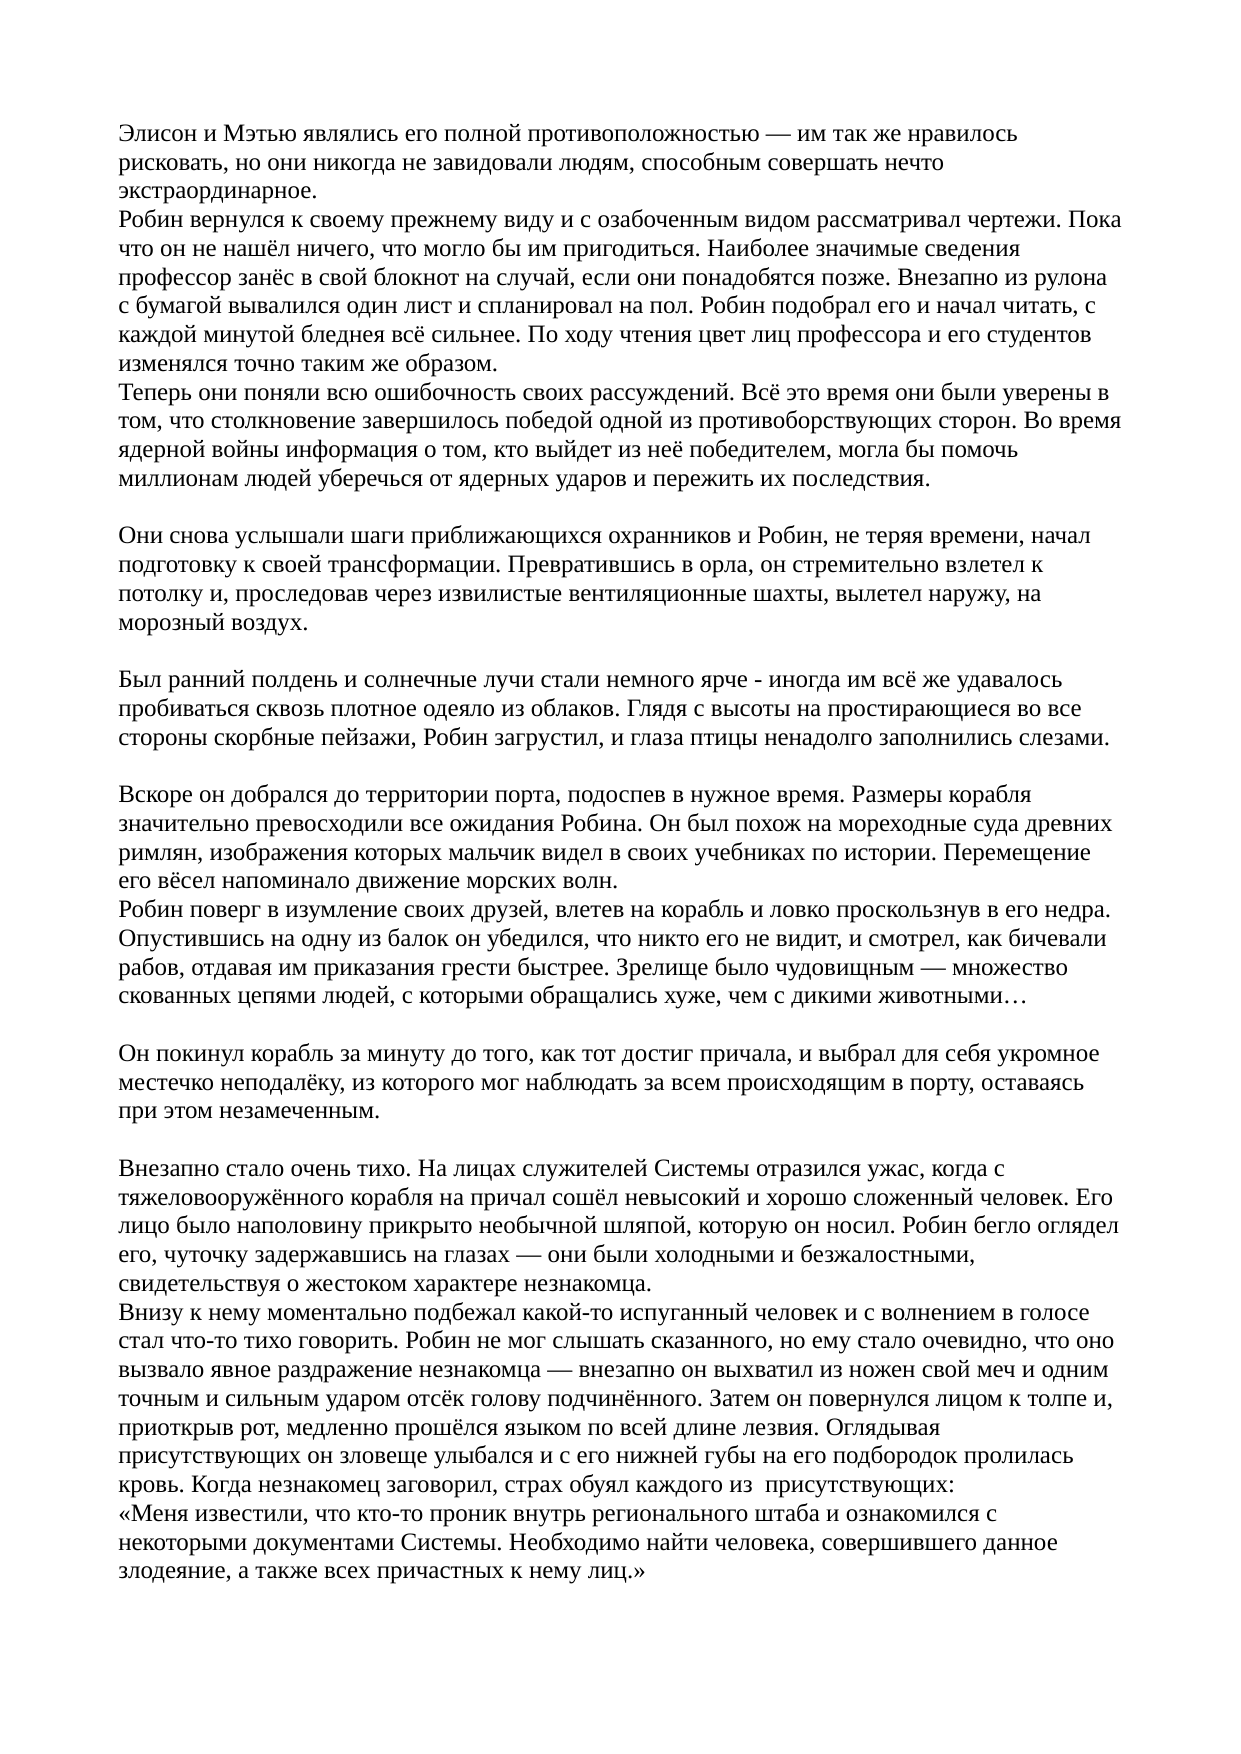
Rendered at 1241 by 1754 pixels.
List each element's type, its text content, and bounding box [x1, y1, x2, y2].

text Вскоре он добрался до территории порта, подоспев в нужное время. Размеры корабля значительно превосходили все ожидания Робина. Он был похож на мореходные суда древних римлян, изображения которых мальчик видел в своих учебниках по истории. Перемещение его вёсел напоминало движение морских волн. [118, 779, 1122, 894]
text Внизу к нему моментально подбежал какой-то испуганный человек и с волнением в голосе стал что-то тихо говорить. Робин не мог слышать сказанного, но ему стало очевидно, что оно вызвало явное раздражение незнакомца — внезапно он выхватил из ножен свой меч и одним точным и сильным ударом отсёк голову подчинённого. Затем он повернулся лицом к толпе и, приоткрыв рот, медленно прошёлся языком по всей длине лезвия. Оглядывая присутствующих он зловеще улыбался и с его нижней губы на его подбородок пролилась кровь. Когда незнакомец заговорил, страх обуял каждого из присутствующих: [118, 1297, 1122, 1498]
text Внезапно стало очень тихо. На лицах служителей Системы отразился ужас, когда с тяжеловооружённого корабля на причал сошёл невысокий и хорошо сложенный человек. Его лицо было наполовину прикрыто необычной шляпой, которую он носил. Робин бегло оглядел его, чуточку задержавшись на глазах — они были холодными и безжалостными, свидетельствуя о жестоком характере незнакомца. [118, 1153, 1122, 1297]
text Робин вернулся к своему прежнему виду и с озабоченным видом рассматривал чертежи. Пока что он не нашёл ничего, что могло бы им пригодиться. Наиболее значимые сведения профессор занёс в свой блокнот на случай, если они понадобятся позже. Внезапно из рулона с бумагой вывалился один лист и спланировал на пол. Робин подобрал его и начал читать, с каждой минутой бледнея всё сильнее. По ходу чтения цвет лиц профессора и его студентов изменялся точно таким же образом. [118, 204, 1122, 377]
text Он покинул корабль за минуту до того, как тот достиг причала, и выбрал для себя укромное местечко неподалёку, из которого мог наблюдать за всем происходящим в порту, оставаясь при этом незамеченным. [118, 1038, 1122, 1124]
text «Меня известили, что кто-то проник внутрь регионального штаба и ознакомился с некоторыми документами Системы. Необходимо найти человека, совершившего данное злодеяние, а также всех причастных к нему лиц.» [118, 1498, 1122, 1584]
text Элисон и Мэтью являлись его полной противоположностью — им так же нравилось рисковать, но они никогда не завидовали людям, способным совершать нечто экстраординарное. [118, 118, 1122, 204]
text Робин поверг в изумление своих друзей, влетев на корабль и ловко проскользнув в его недра. Опустившись на одну из балок он убедился, что никто его не видит, и смотрел, как бичевали рабов, отдавая им приказания грести быстрее. Зрелище было чудовищным — множество скованных цепями людей, с которыми обращались хуже, чем с дикими животными… [118, 894, 1122, 1009]
text Был ранний полдень и солнечные лучи стали немного ярче - иногда им всё же удавалось пробиваться сквозь плотное одеяло из облаков. Глядя с высоты на простирающиеся во все стороны скорбные пейзажи, Робин загрустил, и глаза птицы ненадолго заполнились слезами. [118, 664, 1122, 751]
text Они снова услышали шаги приближающихся охранников и Робин, не теряя времени, начал подготовку к своей трансформации. Превратившись в орла, он стремительно взлетел к потолку и, проследовав через извилистые вентиляционные шахты, вылетел наружу, на морозный воздух. [118, 521, 1122, 636]
text Теперь они поняли всю ошибочность своих рассуждений. Всё это время они были уверены в том, что столкновение завершилось победой одной из противоборствующих сторон. Во время ядерной войны информация о том, кто выйдет из неё победителем, могла бы помочь миллионам людей уберечься от ядерных ударов и пережить их последствия. [118, 377, 1122, 492]
